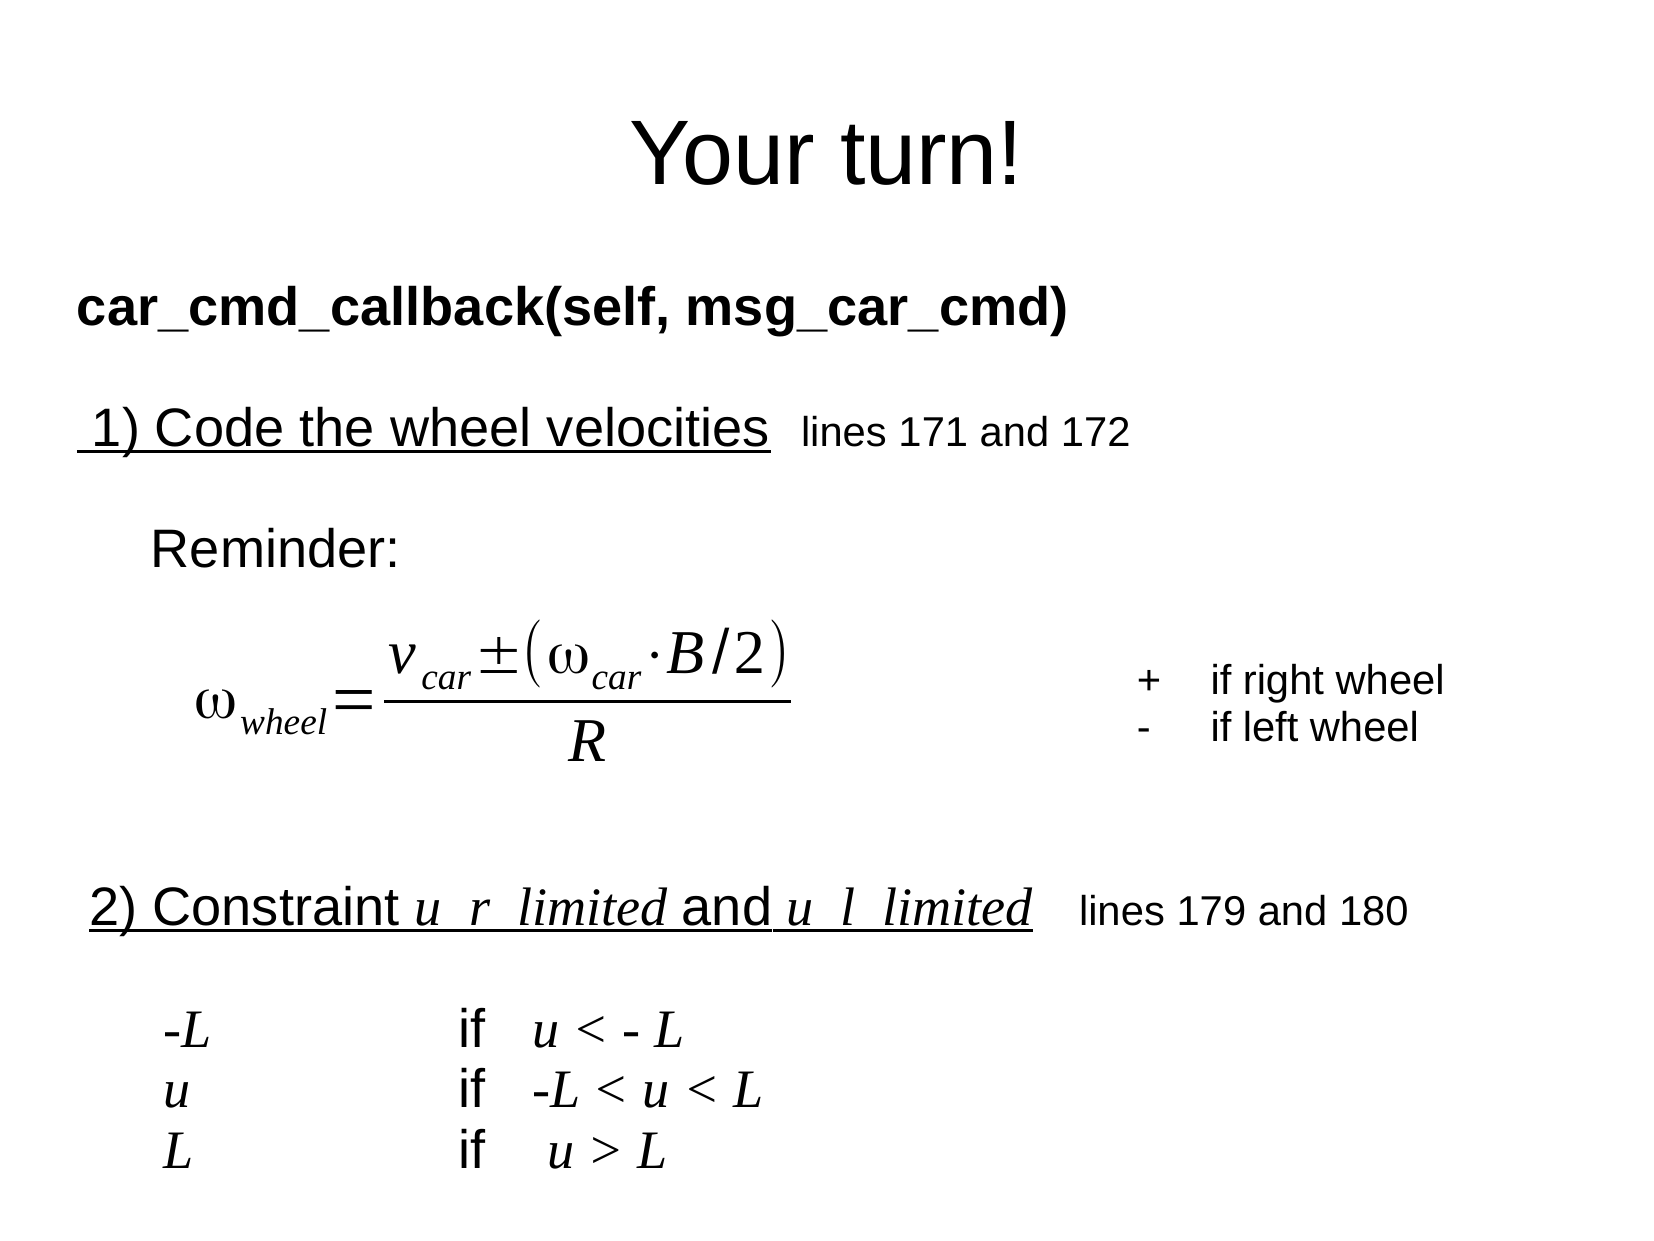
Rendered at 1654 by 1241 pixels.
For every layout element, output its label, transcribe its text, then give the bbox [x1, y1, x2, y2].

subtitle car_cmd_callback(self, msg_car_cmd) 1) Code the wheel velocities lines 171 and 172 Reminder: [76, 224, 1565, 869]
title Your turn! [82, 49, 1571, 257]
chart [188, 617, 800, 775]
text_box 2) Constraint u_r_limited and u_l_limited lines 179 and 180 -L if u < - L u if -L < u < L L if u > L [74, 869, 1651, 1188]
text_box + if right wheel - if left wheel [1122, 649, 1460, 758]
